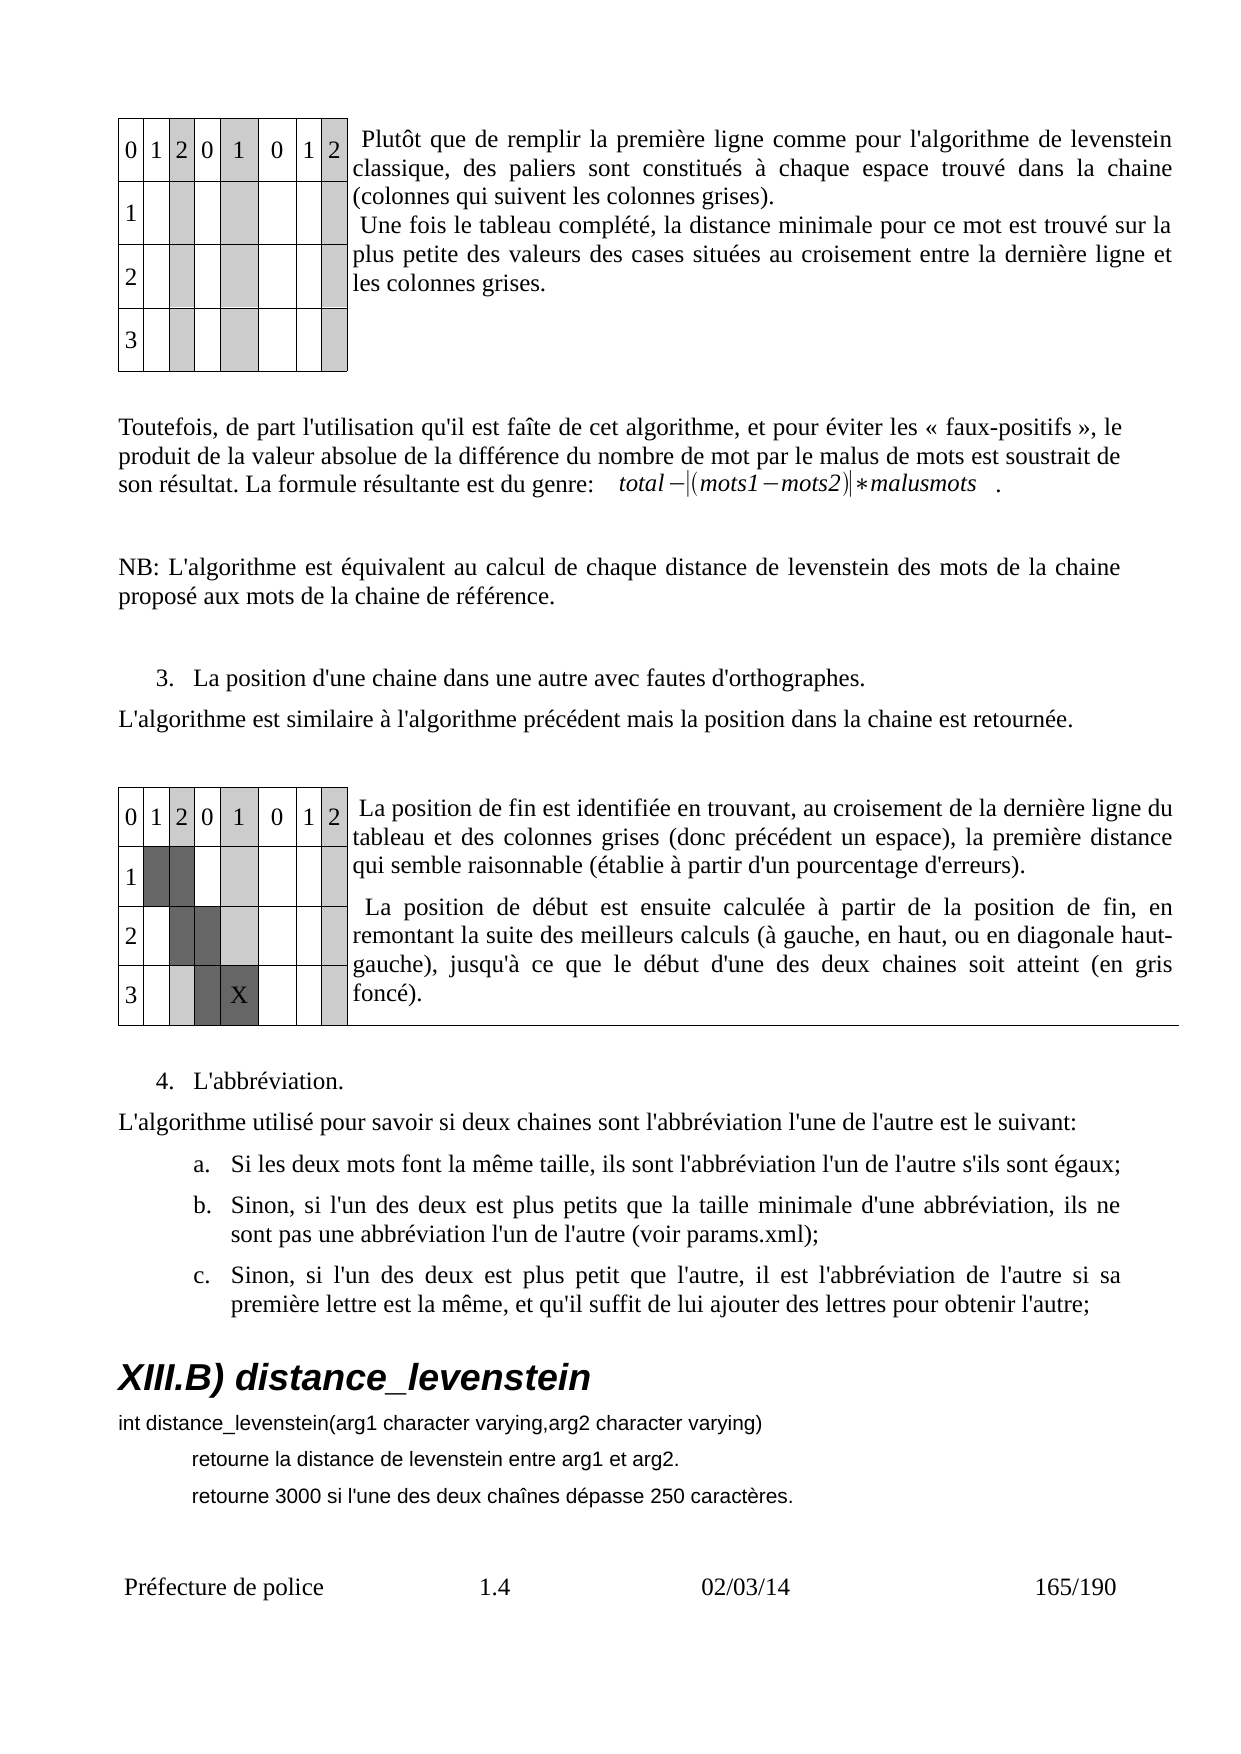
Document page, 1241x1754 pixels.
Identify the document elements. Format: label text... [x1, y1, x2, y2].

table_header 0 [259, 788, 296, 846]
table_header 1 [297, 788, 321, 846]
table_cell 1 [119, 847, 143, 906]
table_cell [144, 907, 169, 965]
table_cell [259, 182, 296, 244]
table_cell [322, 907, 347, 965]
table_cell 3 [119, 966, 143, 1025]
table_cell [221, 907, 258, 965]
table_cell [297, 309, 321, 371]
table_header Plutôt que de remplir la première ligne comme pour l'algorithme de levenstein classique, des paliers sont constitués à chaque espace trouvé dans la chaine (colonnes qui suivent les colonnes grises). Une fois le tableau complété, la distance minimale pour ce mot est trouvé sur la plus petite des valeurs des cases situées au croisement entre la dernière ligne et les colonnes grises. [348, 118, 1179, 371]
text L'algorithme est similaire à l'algorithme précédent mais la position dans la chaine est retournée. [118, 704, 1122, 733]
table_cell [144, 966, 169, 1025]
table_cell [322, 309, 347, 371]
table_cell [195, 309, 220, 371]
table_cell [221, 309, 258, 371]
text retourne la distance de levenstein entre arg1 et arg2. [118, 1447, 1122, 1471]
table_cell [259, 309, 296, 371]
table_header 1 [144, 119, 169, 181]
list L'abbréviation. [156, 1066, 1122, 1095]
table_header 0 [119, 119, 143, 181]
table_header 0 [119, 788, 143, 846]
table_header 1 [144, 788, 169, 846]
table_cell [322, 847, 347, 906]
table_header 1 [221, 788, 258, 846]
table_cell [144, 847, 169, 906]
table_header 0 [259, 119, 296, 181]
text Toutefois, de part l'utilisation qu'il est faîte de cet algorithme, et pour éviter les « faux-positifs », le produit de la valeur absolue de la différence du nombre de mot par le malus de mots est soustrait de son résultat. La formule résultante est du genre: . [118, 412, 1122, 498]
table_cell 3 [119, 309, 143, 371]
table_cell [259, 907, 296, 965]
table_cell [297, 182, 321, 244]
table_cell [170, 245, 194, 307]
list Sinon, si l'un des deux est plus petit que l'autre, il est l'abbréviation de l'autre si sa première lettre est la même, et qu'il suffit de lui ajouter des lettres pour obtenir l'autre; [193, 1260, 1122, 1317]
table_header 1 [221, 119, 258, 181]
table_cell 2 [119, 907, 143, 965]
table_cell [170, 309, 194, 371]
table_cell [144, 182, 169, 244]
list La position d'une chaine dans une autre avec fautes d'orthographes. [156, 663, 1122, 692]
table_cell [259, 847, 296, 906]
table_cell [297, 245, 321, 307]
table_cell [259, 245, 296, 307]
table_cell [195, 245, 220, 307]
table_header 1 [297, 119, 321, 181]
table_header 2 [170, 119, 194, 181]
list Sinon, si l'un des deux est plus petits que la taille minimale d'une abbréviation, ils ne sont pas une abbréviation l'un de l'autre (voir params.xml); [193, 1190, 1122, 1247]
table_cell 1 [119, 182, 143, 244]
text retourne 3000 si l'une des deux chaînes dépasse 250 caractères. [118, 1483, 1122, 1507]
table_cell X [221, 966, 258, 1025]
list Si les deux mots font la même taille, ils sont l'abbréviation l'un de l'autre s'ils sont égaux; [193, 1149, 1122, 1177]
table_cell [195, 182, 220, 244]
subtitle distance_levenstein [118, 1355, 1122, 1398]
table_cell [221, 182, 258, 244]
table_cell [259, 966, 296, 1025]
table_header 2 [170, 788, 194, 846]
table_header La position de fin est identifiée en trouvant, au croisement de la dernière ligne du tableau et des colonnes grises (donc précédent un espace), la première distance qui semble raisonnable (établie à partir d'un pourcentage d'erreurs). La position de début est ensuite calculée à partir de la position de fin, en remontant la suite des meilleurs calculs (à gauche, en haut, ou en diagonale haut-gauche), jusqu'à ce que le début d'une des deux chaines soit atteint (en gris foncé). [348, 787, 1179, 1025]
table_cell [170, 907, 194, 965]
table_cell [170, 182, 194, 244]
table_cell [322, 966, 347, 1025]
table_cell [195, 907, 220, 965]
table_cell [221, 245, 258, 307]
table_cell [195, 966, 220, 1025]
table_cell [170, 966, 194, 1025]
table_cell [322, 182, 347, 244]
table_cell [221, 847, 258, 906]
table_cell 2 [119, 245, 143, 307]
table_cell [144, 309, 169, 371]
table_header 2 [322, 119, 347, 181]
table_cell [297, 907, 321, 965]
table_cell [297, 966, 321, 1025]
table_cell [144, 245, 169, 307]
text int distance_levenstein(arg1 character varying,arg2 character varying) [118, 1411, 1122, 1434]
table_cell [297, 847, 321, 906]
text L'algorithme utilisé pour savoir si deux chaines sont l'abbréviation l'une de l'autre est le suivant: [118, 1107, 1122, 1136]
table_cell [195, 847, 220, 906]
table_cell [322, 245, 347, 307]
table_header 0 [195, 788, 220, 846]
table_header 2 [322, 788, 347, 846]
text NB: L'algorithme est équivalent au calcul de chaque distance de levenstein des mots de la chaine proposé aux mots de la chaine de référence. [118, 552, 1122, 609]
table_cell [170, 847, 194, 906]
table_header 0 [195, 119, 220, 181]
